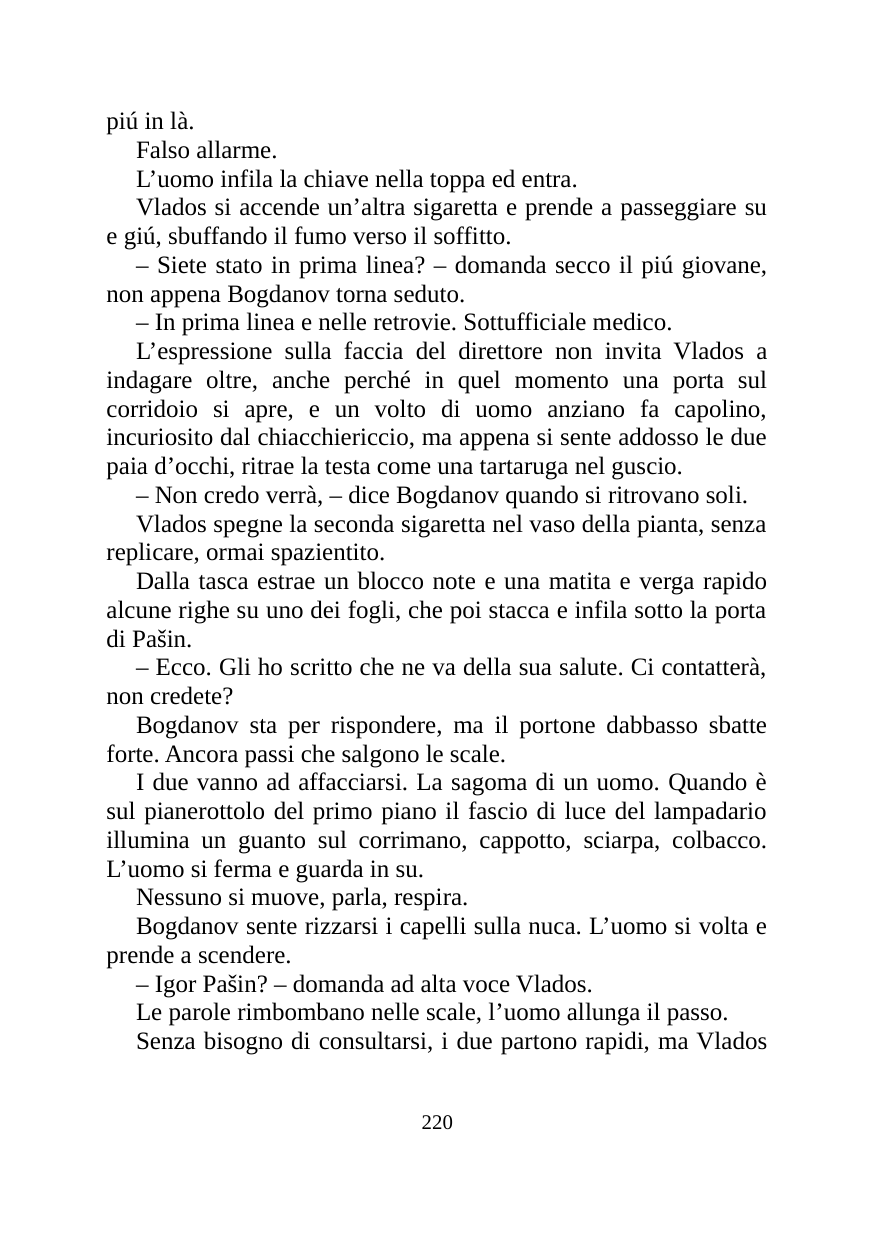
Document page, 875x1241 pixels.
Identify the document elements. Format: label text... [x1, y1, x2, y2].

text L’uomo infila la chiave nella toppa ed entra. [106, 164, 768, 192]
text – Igor Pašin? – domanda ad alta voce Vlados. [106, 969, 768, 997]
text Senza bisogno di consultarsi, i due partono rapidi, ma Vlados [106, 1026, 768, 1055]
text – Siete stato in prima linea? – domanda secco il piú giovane, non appena Bogdanov torna seduto. [106, 250, 768, 307]
text – Ecco. Gli ho scritto che ne va della sua salute. Ci contatterà, non credete? [106, 652, 768, 710]
text Dalla tasca estrae un blocco note e una matita e verga rapido alcune righe su uno dei fogli, che poi stacca e infila sotto la porta di Pašin. [106, 566, 768, 652]
text Bogdanov sta per rispondere, ma il portone dabbasso sbatte forte. Ancora passi che salgono le scale. [106, 710, 768, 767]
text Falso allarme. [106, 135, 768, 164]
text Le parole rimbombano nelle scale, l’uomo allunga il passo. [106, 997, 768, 1026]
text Vlados si accende un’altra sigaretta e prende a passeggiare su e giú, sbuffando il fumo verso il soffitto. [106, 192, 768, 250]
text Nessuno si muove, parla, respira. [106, 882, 768, 911]
text – Non credo verrà, – dice Bogdanov quando si ritrovano soli. [106, 480, 768, 509]
text Vlados spegne la seconda sigaretta nel vaso della pianta, senza replicare, ormai spazientito. [106, 509, 768, 566]
text – In prima linea e nelle retrovie. Sottufficiale medico. [106, 307, 768, 336]
text I due vanno ad affacciarsi. La sagoma di un uomo. Quando è sul pianerottolo del primo piano il fascio di luce del lampadario illumina un guanto sul corrimano, cappotto, sciarpa, colbacco. L’uomo si ferma e guarda in su. [106, 767, 768, 882]
text Bogdanov sente rizzarsi i capelli sulla nuca. L’uomo si volta e prende a scendere. [106, 911, 768, 969]
text L’espressione sulla faccia del direttore non invita Vlados a indagare oltre, anche perché in quel momento una porta sul corridoio si apre, e un volto di uomo anziano fa capolino, incuriosito dal chiacchiericcio, ma appena si sente addosso le due paia d’occhi, ritrae la testa come una tartaruga nel guscio. [106, 336, 768, 480]
text piú in là. [106, 106, 768, 135]
